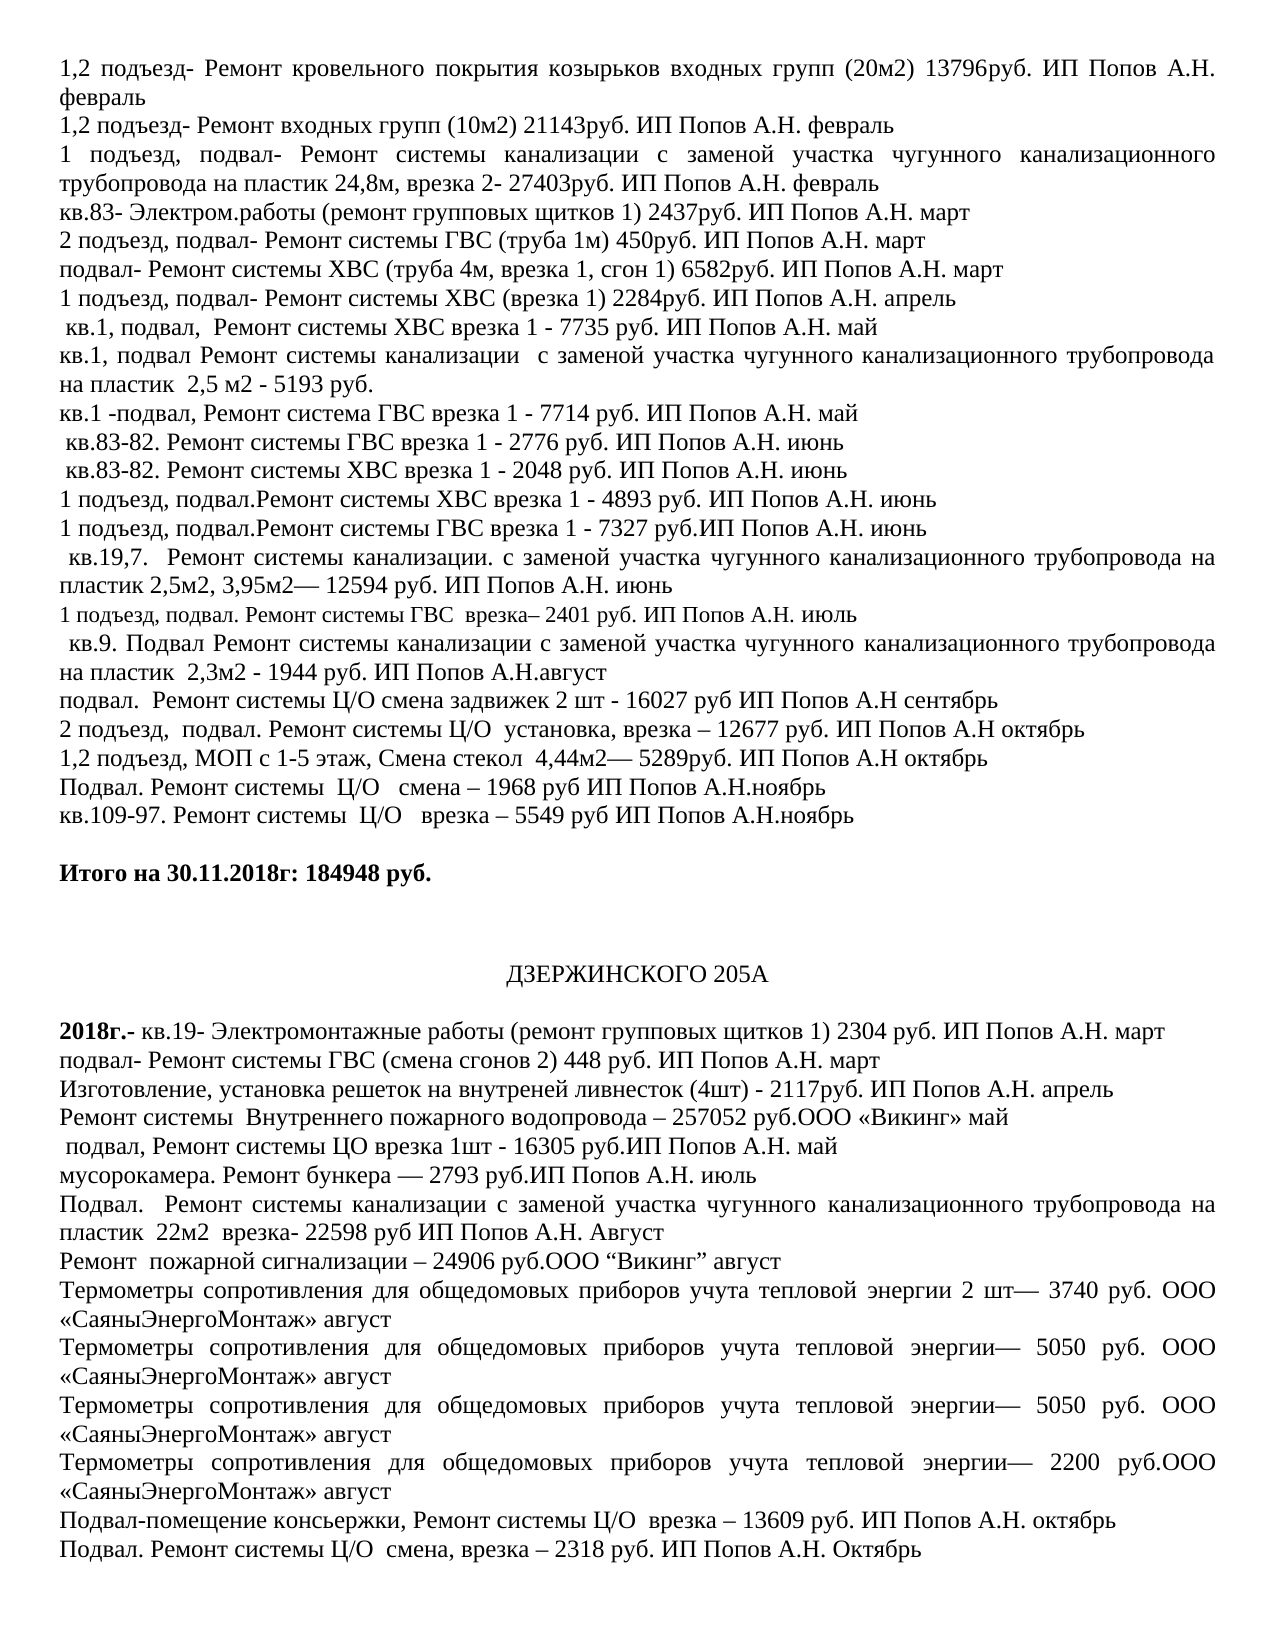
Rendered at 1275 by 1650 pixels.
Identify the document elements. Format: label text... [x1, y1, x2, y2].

text 1 подъезд, подвал. Ремонт системы ГВС врезка– 2401 руб. ИП Попов А.Н. июль [59, 599, 1216, 628]
text кв.83-82. Ремонт системы ГВС врезка 1 - 2776 руб. ИП Попов А.Н. июнь [59, 427, 1216, 456]
text кв.109-97. Ремонт системы Ц/О врезка – 5549 руб ИП Попов А.Н.ноябрь [59, 801, 1216, 829]
text 1 подъезд, подвал- Ремонт системы ХВС (врезка 1) 2284руб. ИП Попов А.Н. апрель [59, 283, 1216, 312]
text подвал- Ремонт системы ГВС (смена сгонов 2) 448 руб. ИП Попов А.Н. март [59, 1045, 1216, 1074]
text кв.83- Электром.работы (ремонт групповых щитков 1) 2437руб. ИП Попов А.Н. март [59, 197, 1216, 226]
text 1 подъезд, подвал.Ремонт системы ХВС врезка 1 - 4893 руб. ИП Попов А.Н. июнь [59, 484, 1216, 513]
text мусорокамера. Ремонт бункера — 2793 руб.ИП Попов А.Н. июль [59, 1160, 1216, 1189]
text 1 подъезд, подвал- Ремонт системы канализации с заменой участка чугунного канализационного трубопровода на пластик 24,8м, врезка 2- 27403руб. ИП Попов А.Н. февраль [59, 139, 1216, 197]
text подвал- Ремонт системы ХВС (труба 4м, врезка 1, сгон 1) 6582руб. ИП Попов А.Н. март [59, 254, 1216, 283]
text Подвал. Ремонт системы канализации с заменой участка чугунного канализационного трубопровода на пластик 22м2 врезка- 22598 руб ИП Попов А.Н. Август [59, 1189, 1216, 1246]
text Итого на 30.11.2018г: 184948 руб. [59, 858, 1216, 887]
text подвал. Ремонт системы Ц/О смена задвижек 2 шт - 16027 руб ИП Попов А.Н сентябрь [59, 686, 1216, 714]
text кв.83-82. Ремонт системы ХВС врезка 1 - 2048 руб. ИП Попов А.Н. июнь [59, 456, 1216, 484]
text кв.9. Подвал Ремонт системы канализации с заменой участка чугунного канализационного трубопровода на пластик 2,3м2 - 1944 руб. ИП Попов А.Н.август [59, 628, 1216, 686]
text кв.1 -подвал, Ремонт система ГВС врезка 1 - 7714 руб. ИП Попов А.Н. май [59, 398, 1216, 427]
text Термометры сопротивления для общедомовых приборов учута тепловой энергии 2 шт— 3740 руб. ООО «СаяныЭнергоМонтаж» август [59, 1275, 1216, 1332]
text 1,2 подъезд, МОП с 1-5 этаж, Смена стекол 4,44м2— 5289руб. ИП Попов А.Н октябрь [59, 743, 1216, 772]
text Термометры сопротивления для общедомовых приборов учута тепловой энергии— 2200 руб.ООО «СаяныЭнергоМонтаж» август [59, 1447, 1216, 1505]
text Подвал-помещение консьержки, Ремонт системы Ц/О врезка – 13609 руб. ИП Попов А.Н. октябрь [59, 1505, 1216, 1534]
text Ремонт системы Внутреннего пожарного водопровода – 257052 руб.ООО «Викинг» май [59, 1102, 1216, 1131]
text подвал, Ремонт системы ЦО врезка 1шт - 16305 руб.ИП Попов А.Н. май [59, 1131, 1216, 1160]
text 1,2 подъезд- Ремонт входных групп (10м2) 21143руб. ИП Попов А.Н. февраль [59, 111, 1216, 139]
text ДЗЕРЖИНСКОГО 205А [59, 959, 1216, 987]
text кв.1, подвал, Ремонт системы ХВС врезка 1 - 7735 руб. ИП Попов А.Н. май [59, 312, 1216, 341]
text 2018г.- кв.19- Электромонтажные работы (ремонт групповых щитков 1) 2304 руб. ИП Попов А.Н. март [59, 1016, 1216, 1045]
text Термометры сопротивления для общедомовых приборов учута тепловой энергии— 5050 руб. ООО «СаяныЭнергоМонтаж» август [59, 1390, 1216, 1447]
text 2 подъезд, подвал- Ремонт системы ГВС (труба 1м) 450руб. ИП Попов А.Н. март [59, 226, 1216, 254]
text Термометры сопротивления для общедомовых приборов учута тепловой энергии— 5050 руб. ООО «СаяныЭнергоМонтаж» август [59, 1332, 1216, 1390]
text 2 подъезд, подвал. Ремонт системы Ц/О установка, врезка – 12677 руб. ИП Попов А.Н октябрь [59, 714, 1216, 743]
text Ремонт пожарной сигнализации – 24906 руб.ООО “Викинг” август [59, 1246, 1216, 1275]
text кв.19,7. Ремонт системы канализации. с заменой участка чугунного канализационного трубопровода на пластик 2,5м2, 3,95м2— 12594 руб. ИП Попов А.Н. июнь [59, 542, 1216, 599]
text 1,2 подъезд- Ремонт кровельного покрытия козырьков входных групп (20м2) 13796руб. ИП Попов А.Н. февраль [59, 53, 1216, 111]
text кв.1, подвал Ремонт системы канализации с заменой участка чугунного канализационного трубопровода на пластик 2,5 м2 - 5193 руб. [59, 341, 1216, 398]
text Подвал. Ремонт системы Ц/О смена – 1968 руб ИП Попов А.Н.ноябрь [59, 772, 1216, 801]
text Подвал. Ремонт системы Ц/О смена, врезка – 2318 руб. ИП Попов А.Н. Октябрь [59, 1534, 1216, 1562]
text 1 подъезд, подвал.Ремонт системы ГВС врезка 1 - 7327 руб.ИП Попов А.Н. июнь [59, 513, 1216, 542]
text Изготовление, установка решеток на внутреней ливнесток (4шт) - 2117руб. ИП Попов А.Н. апрель [59, 1074, 1216, 1102]
